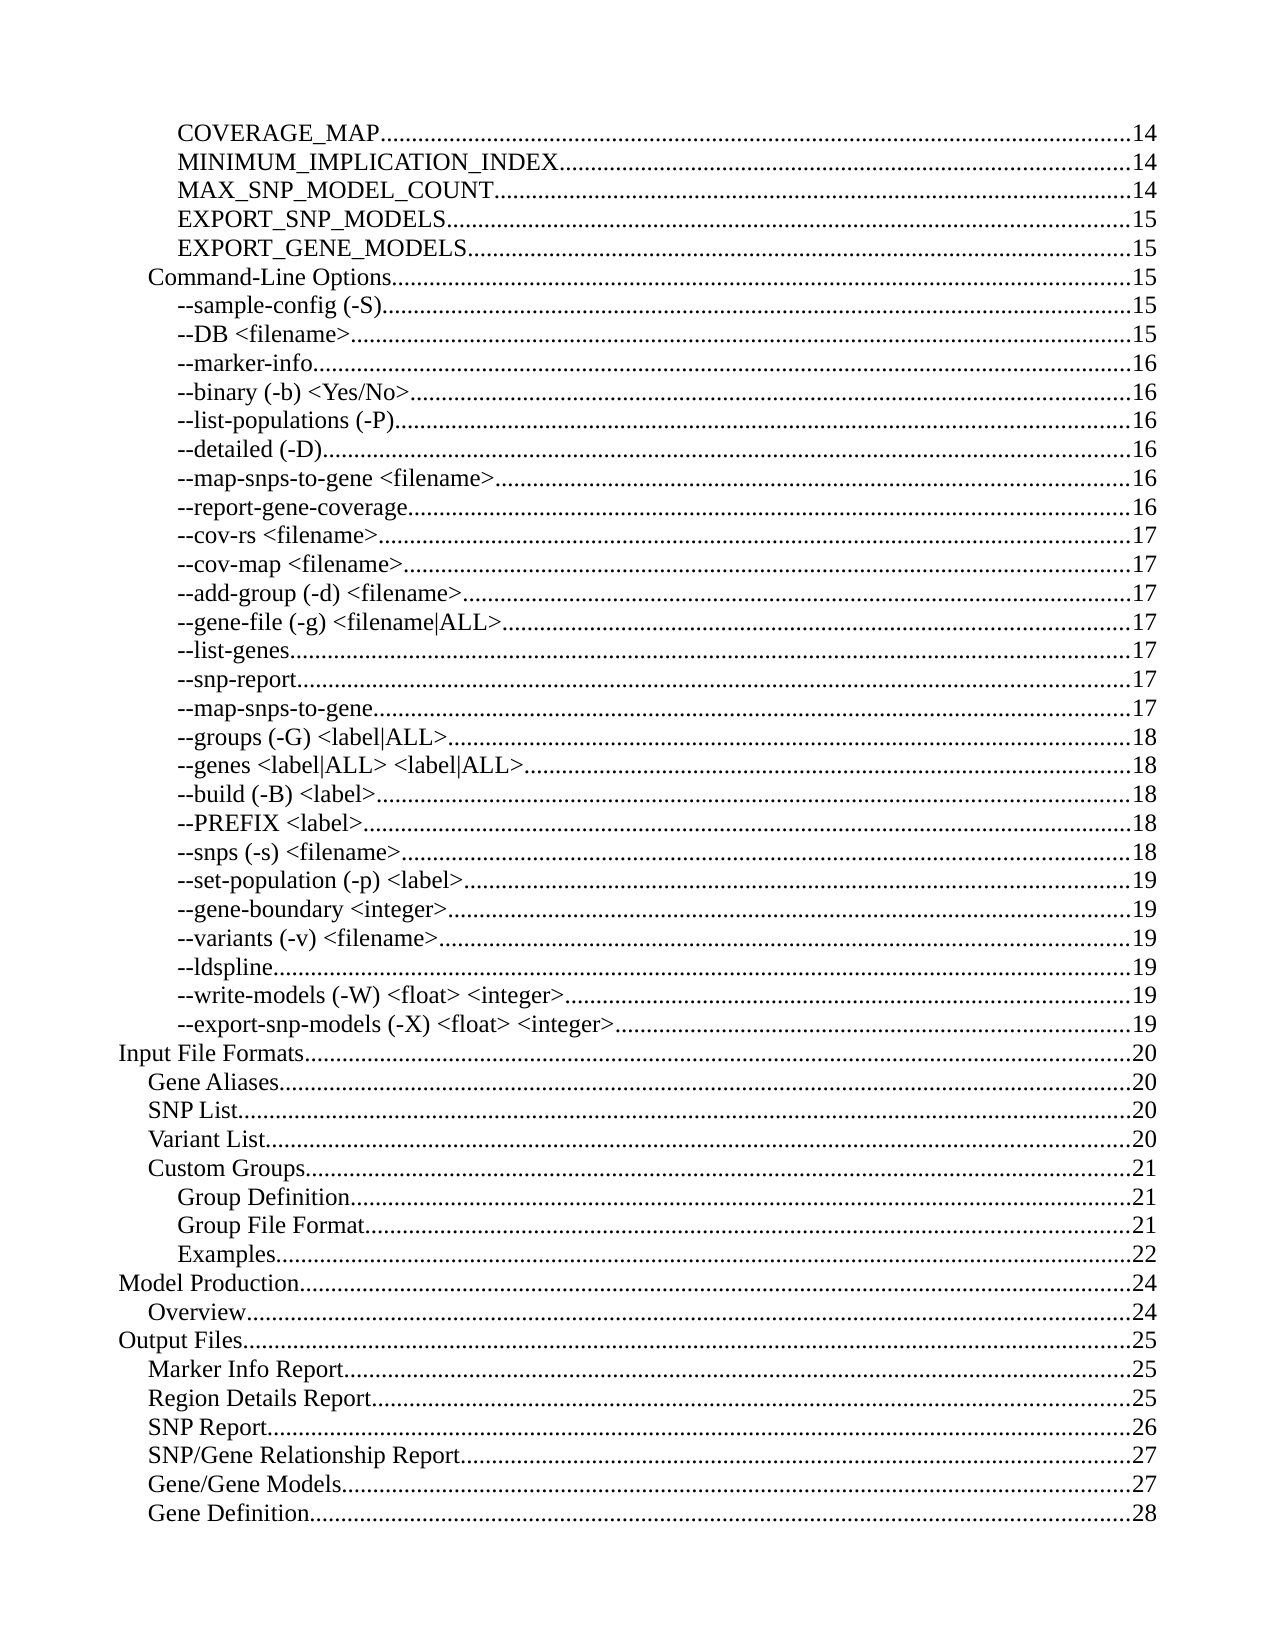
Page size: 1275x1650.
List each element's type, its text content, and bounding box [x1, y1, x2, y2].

text --write-models (-W) <float> <integer> 19 [177, 981, 1157, 1009]
text Input File Formats 20 [118, 1038, 1157, 1067]
text Gene/Gene Models 27 [148, 1469, 1157, 1498]
text MAX_SNP_MODEL_COUNT 14 [177, 176, 1157, 204]
text --ldspline 19 [177, 952, 1157, 981]
text Custom Groups 21 [148, 1153, 1157, 1182]
text --snp-report 17 [177, 664, 1157, 693]
text --binary (-b) <Yes/No> 16 [177, 377, 1157, 406]
text Gene Aliases 20 [148, 1067, 1157, 1096]
text --export-snp-models (-X) <float> <integer> 19 [177, 1009, 1157, 1038]
text --list-genes 17 [177, 636, 1157, 664]
text --list-populations (-P) 16 [177, 406, 1157, 434]
text Gene Definition 28 [148, 1498, 1157, 1527]
text SNP Report 26 [148, 1412, 1157, 1441]
text --variants (-v) <filename> 19 [177, 923, 1157, 952]
text Marker Info Report 25 [148, 1354, 1157, 1383]
text Model Production 24 [118, 1268, 1157, 1297]
text --report-gene-coverage 16 [177, 492, 1157, 521]
text --add-group (-d) <filename> 17 [177, 578, 1157, 607]
text --DB <filename> 15 [177, 319, 1157, 348]
text COVERAGE_MAP 14 [177, 118, 1157, 147]
text --marker-info 16 [177, 348, 1157, 377]
text --genes <label|ALL> <label|ALL> 18 [177, 751, 1157, 779]
text --snps (-s) <filename> 18 [177, 837, 1157, 866]
text --map-snps-to-gene 17 [177, 693, 1157, 722]
text Group File Format 21 [177, 1211, 1157, 1239]
text MINIMUM_IMPLICATION_INDEX 14 [177, 147, 1157, 176]
text --map-snps-to-gene <filename> 16 [177, 463, 1157, 492]
text Overview 24 [148, 1297, 1157, 1326]
text Output Files 25 [118, 1326, 1157, 1354]
text --PREFIX <label> 18 [177, 808, 1157, 837]
text --sample-config (-S) 15 [177, 291, 1157, 319]
text --build (-B) <label> 18 [177, 779, 1157, 808]
text --set-population (-p) <label> 19 [177, 866, 1157, 894]
text Command-Line Options 15 [148, 262, 1157, 291]
text --cov-rs <filename> 17 [177, 521, 1157, 549]
text --cov-map <filename> 17 [177, 549, 1157, 578]
text Region Details Report 25 [148, 1383, 1157, 1412]
text EXPORT_SNP_MODELS 15 [177, 204, 1157, 233]
text Examples 22 [177, 1239, 1157, 1268]
text Group Definition 21 [177, 1182, 1157, 1211]
text --gene-file (-g) <filename|ALL> 17 [177, 607, 1157, 636]
text --gene-boundary <integer> 19 [177, 894, 1157, 923]
text --groups (-G) <label|ALL> 18 [177, 722, 1157, 751]
text Variant List 20 [148, 1124, 1157, 1153]
text SNP/Gene Relationship Report 27 [148, 1441, 1157, 1469]
text EXPORT_GENE_MODELS 15 [177, 233, 1157, 262]
text --detailed (-D) 16 [177, 434, 1157, 463]
text SNP List 20 [148, 1096, 1157, 1124]
